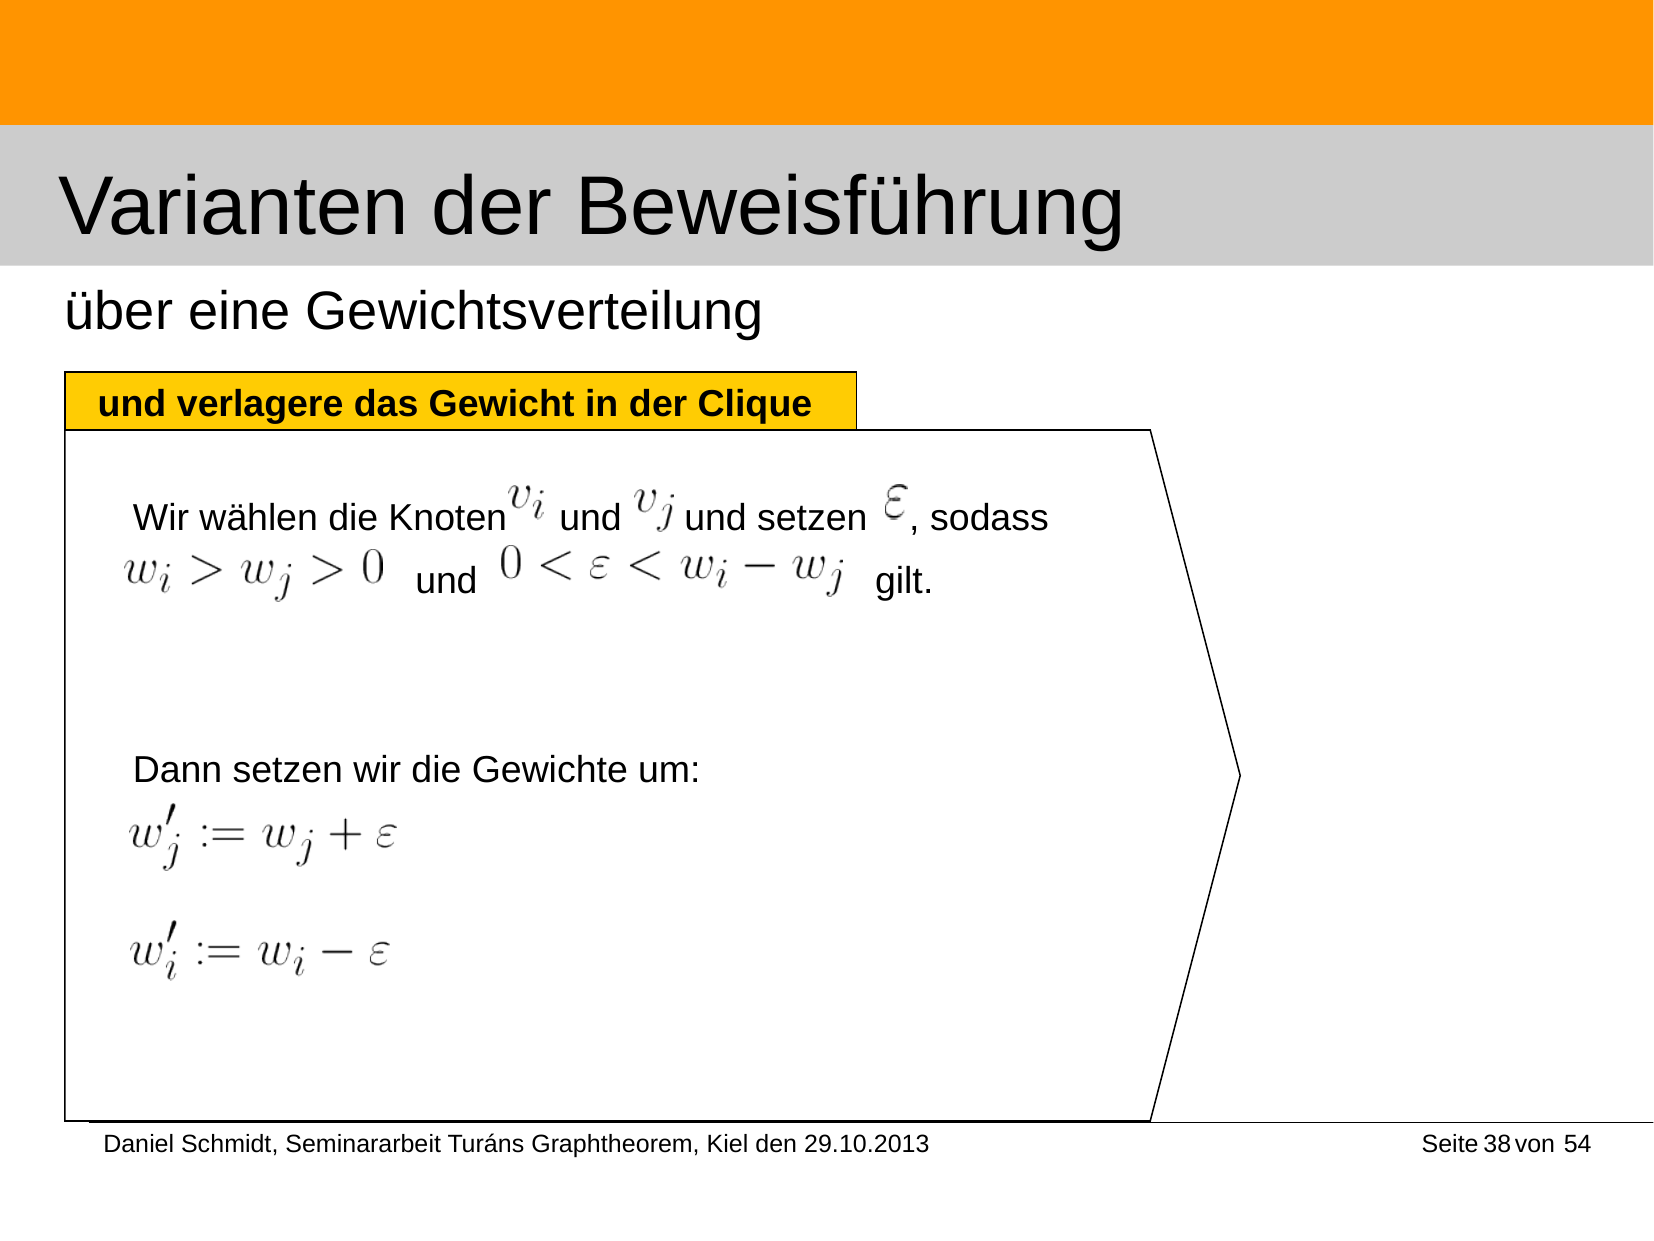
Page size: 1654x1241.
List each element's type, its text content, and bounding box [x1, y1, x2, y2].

picture [129, 803, 397, 871]
picture [508, 485, 544, 520]
picture [501, 545, 843, 598]
text_box und verlagere das Gewicht in der Clique [64, 372, 857, 430]
text_box [64, 429, 1241, 1121]
picture [130, 920, 390, 981]
title über eine Gewichtsverteilung [56, 238, 1365, 349]
picture [885, 484, 908, 520]
title Varianten der Beweisführung [50, 143, 1359, 260]
text_box 54 [1549, 1121, 1654, 1193]
picture [634, 489, 674, 532]
text_box Wir wählen die Knoten und und setzen , sodass und gilt. Dann setzen wir die Gewichte um: [118, 468, 1111, 1063]
text_box Seite [1406, 1122, 1468, 1165]
text_box [1468, 1122, 1549, 1165]
picture [124, 549, 383, 602]
